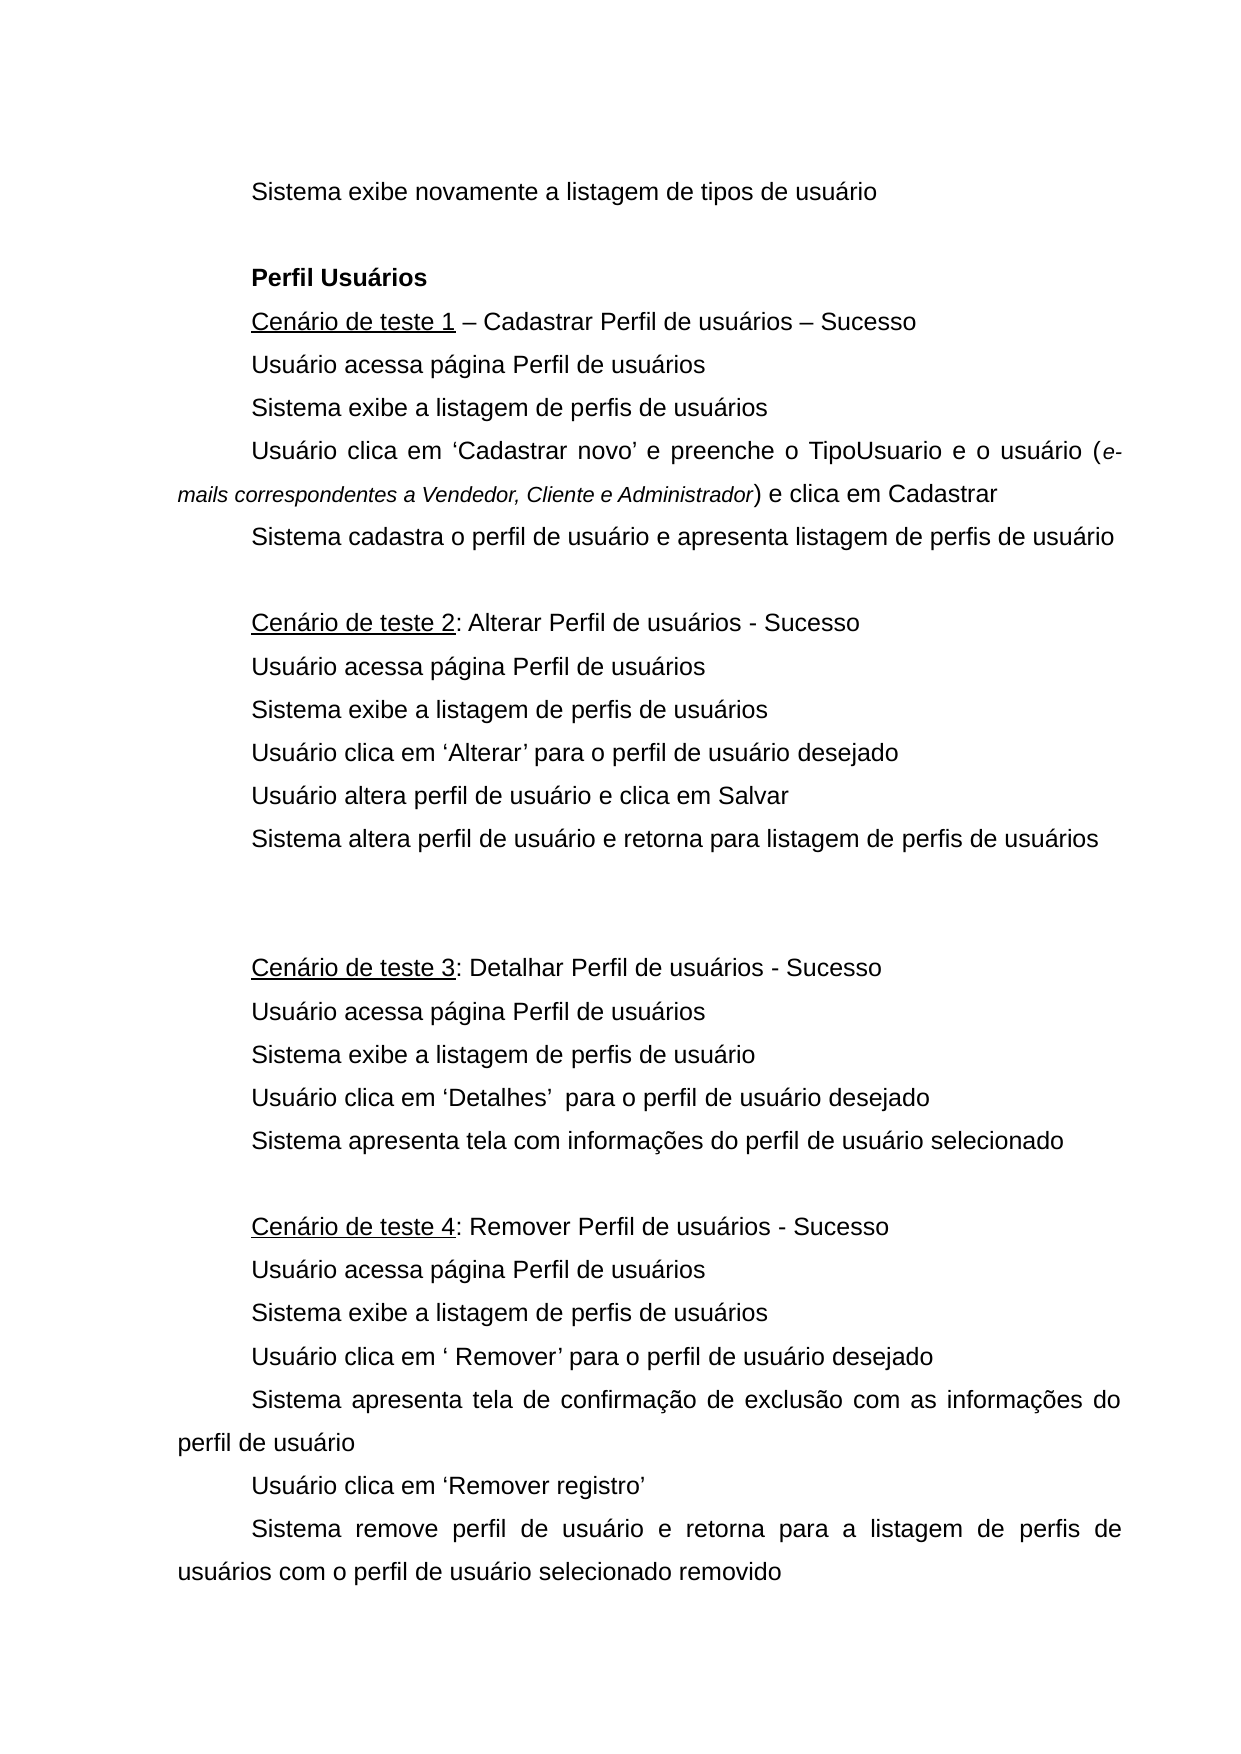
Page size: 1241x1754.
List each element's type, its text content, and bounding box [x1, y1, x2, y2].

text Usuário acessa página Perfil de usuários [177, 652, 1122, 680]
text Sistema remove perfil de usuário e retorna para a listagem de perfis de usuários com o perfil de usuário selecionado removido [177, 1514, 1122, 1586]
text Sistema exibe a listagem de perfis de usuários [177, 695, 1122, 723]
text Usuário clica em ‘Detalhes’ para o perfil de usuário desejado [177, 1083, 1122, 1112]
text Usuário clica em ‘Cadastrar novo’ e preenche o TipoUsuario e o usuário (e-mails correspondentes a Vendedor, Cliente e Administrador) e clica em Cadastrar [177, 436, 1122, 508]
text Sistema cadastra o perfil de usuário e apresenta listagem de perfis de usuário [177, 522, 1122, 551]
text Sistema exibe a listagem de perfis de usuário [177, 1040, 1122, 1068]
text Usuário clica em ‘Remover registro’ [177, 1471, 1122, 1500]
text Sistema apresenta tela com informações do perfil de usuário selecionado [177, 1126, 1122, 1155]
text Usuário clica em ‘Alterar’ para o perfil de usuário desejado [177, 738, 1122, 767]
text Sistema altera perfil de usuário e retorna para listagem de perfis de usuários [177, 824, 1122, 853]
text Sistema exibe a listagem de perfis de usuários [177, 1298, 1122, 1327]
text Cenário de teste 4: Remover Perfil de usuários - Sucesso [177, 1212, 1122, 1241]
text Sistema exibe novamente a listagem de tipos de usuário [177, 177, 1122, 206]
text Usuário acessa página Perfil de usuários [177, 1255, 1122, 1284]
text Perfil Usuários [177, 263, 1122, 292]
text Cenário de teste 1 – Cadastrar Perfil de usuários – Sucesso [177, 307, 1122, 335]
text Cenário de teste 3: Detalhar Perfil de usuários - Sucesso [177, 953, 1122, 982]
text Usuário clica em ‘ Remover’ para o perfil de usuário desejado [177, 1342, 1122, 1370]
text Sistema exibe a listagem de perfis de usuários [177, 393, 1122, 422]
text Usuário acessa página Perfil de usuários [177, 997, 1122, 1025]
text Sistema apresenta tela de confirmação de exclusão com as informações do perfil de usuário [177, 1385, 1122, 1457]
text Usuário altera perfil de usuário e clica em Salvar [177, 781, 1122, 810]
text Cenário de teste 2: Alterar Perfil de usuários - Sucesso [177, 608, 1122, 637]
text Usuário acessa página Perfil de usuários [177, 350, 1122, 378]
